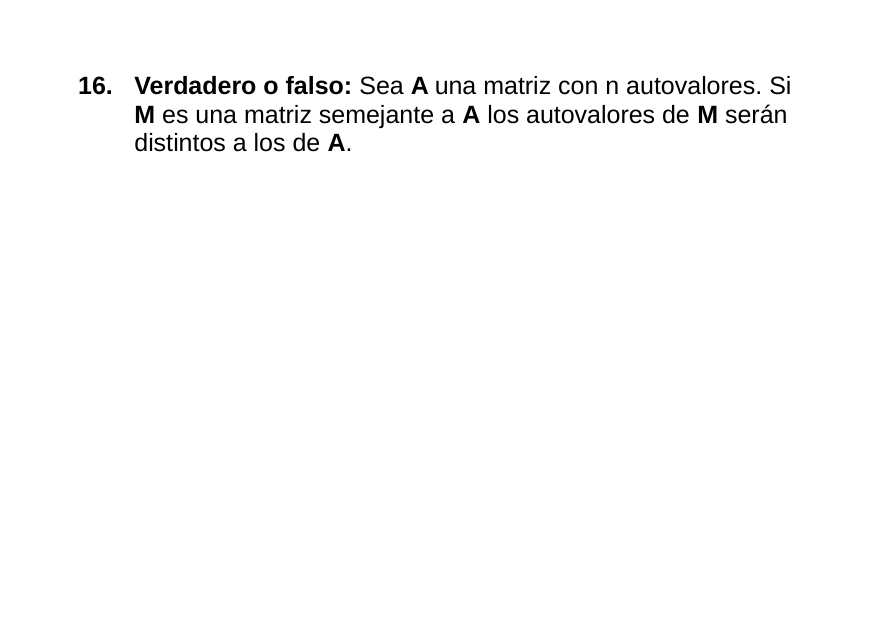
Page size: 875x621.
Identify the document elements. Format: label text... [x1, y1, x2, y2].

list Verdadero o falso: Sea A una matriz con n autovalores. Si M es una matriz semejante a A los autovalores de M serán distintos a los de A. [78, 71, 815, 157]
